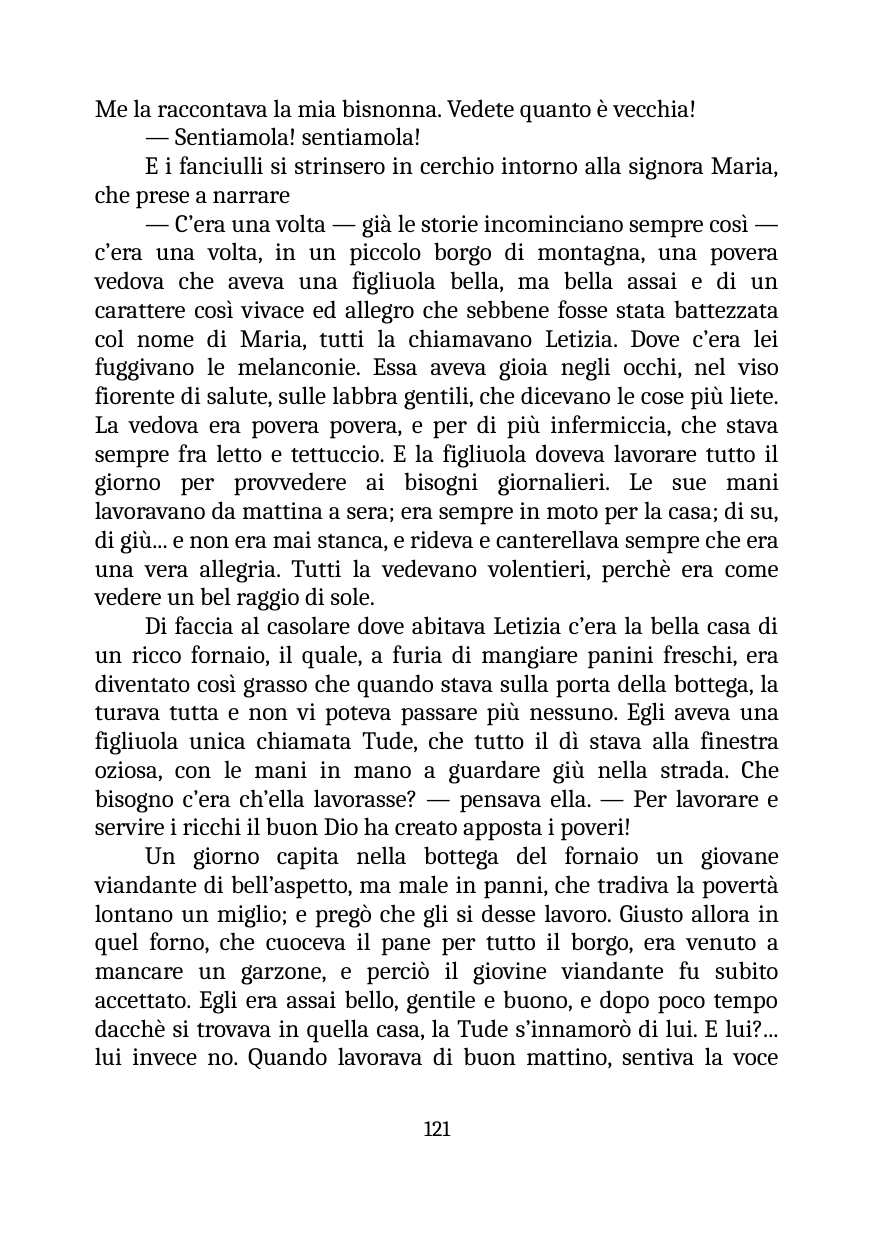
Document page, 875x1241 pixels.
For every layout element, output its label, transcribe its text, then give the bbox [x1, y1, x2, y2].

text — C’era una volta — già le storie incominciano sempre così — c’era una volta, in un piccolo borgo di montagna, una povera vedova che aveva una figliuola bella, ma bella assai e di un carattere così vivace ed allegro che sebbene fosse stata battezzata col nome di Maria, tutti la chiamavano Letizia. Dove c’era lei fuggivano le melanconie. Essa aveva gioia negli occhi, nel viso fiorente di salute, sulle labbra gentili, che dicevano le cose più liete. La vedova era povera povera, e per di più infermiccia, che stava sempre fra letto e tettuccio. E la figliuola doveva lavorare tutto il giorno per provvedere ai bisogni giornalieri. Le sue mani lavoravano da mattina a sera; era sempre in moto per la casa; di su, di giù... e non era mai stanca, e rideva e canterellava sempre che era una vera allegria. Tutti la vedevano volentieri, perchè era come vedere un bel raggio di sole. [94, 209, 779, 612]
text Di faccia al casolare dove abitava Letizia c’era la bella casa di un ricco fornaio, il quale, a furia di mangiare panini freschi, era diventato così grasso che quando stava sulla porta della bottega, la turava tutta e non vi poteva passare più nessuno. Egli aveva una figliuola unica chiamata Tude, che tutto il dì stava alla finestra oziosa, con le mani in mano a guardare giù nella strada. Che bisogno c’era ch’ella lavorasse? — pensava ella. — Per lavorare e servire i ricchi il buon Dio ha creato apposta i poveri! [94, 612, 779, 842]
text Un giorno capita nella bottega del fornaio un giovane viandante di bell’aspetto, ma male in panni, che tradiva la povertà lontano un miglio; e pregò che gli si desse lavoro. Giusto allora in quel forno, che cuoceva il pane per tutto il borgo, era venuto a mancare un garzone, e perciò il giovine viandante fu subito accettato. Egli era assai bello, gentile e buono, e dopo poco tempo dacchè si trovava in quella casa, la Tude s’innamorò di lui. E lui?... lui invece no. Quando lavorava di buon mattino, sentiva la voce [94, 842, 779, 1072]
text — Sentiamola! sentiamola! [94, 123, 779, 152]
text Me la raccontava la mia bisnonna. Vedete quanto è vecchia! [94, 94, 779, 123]
text E i fanciulli si strinsero in cerchio intorno alla signora Maria, che prese a narrare [94, 152, 779, 209]
